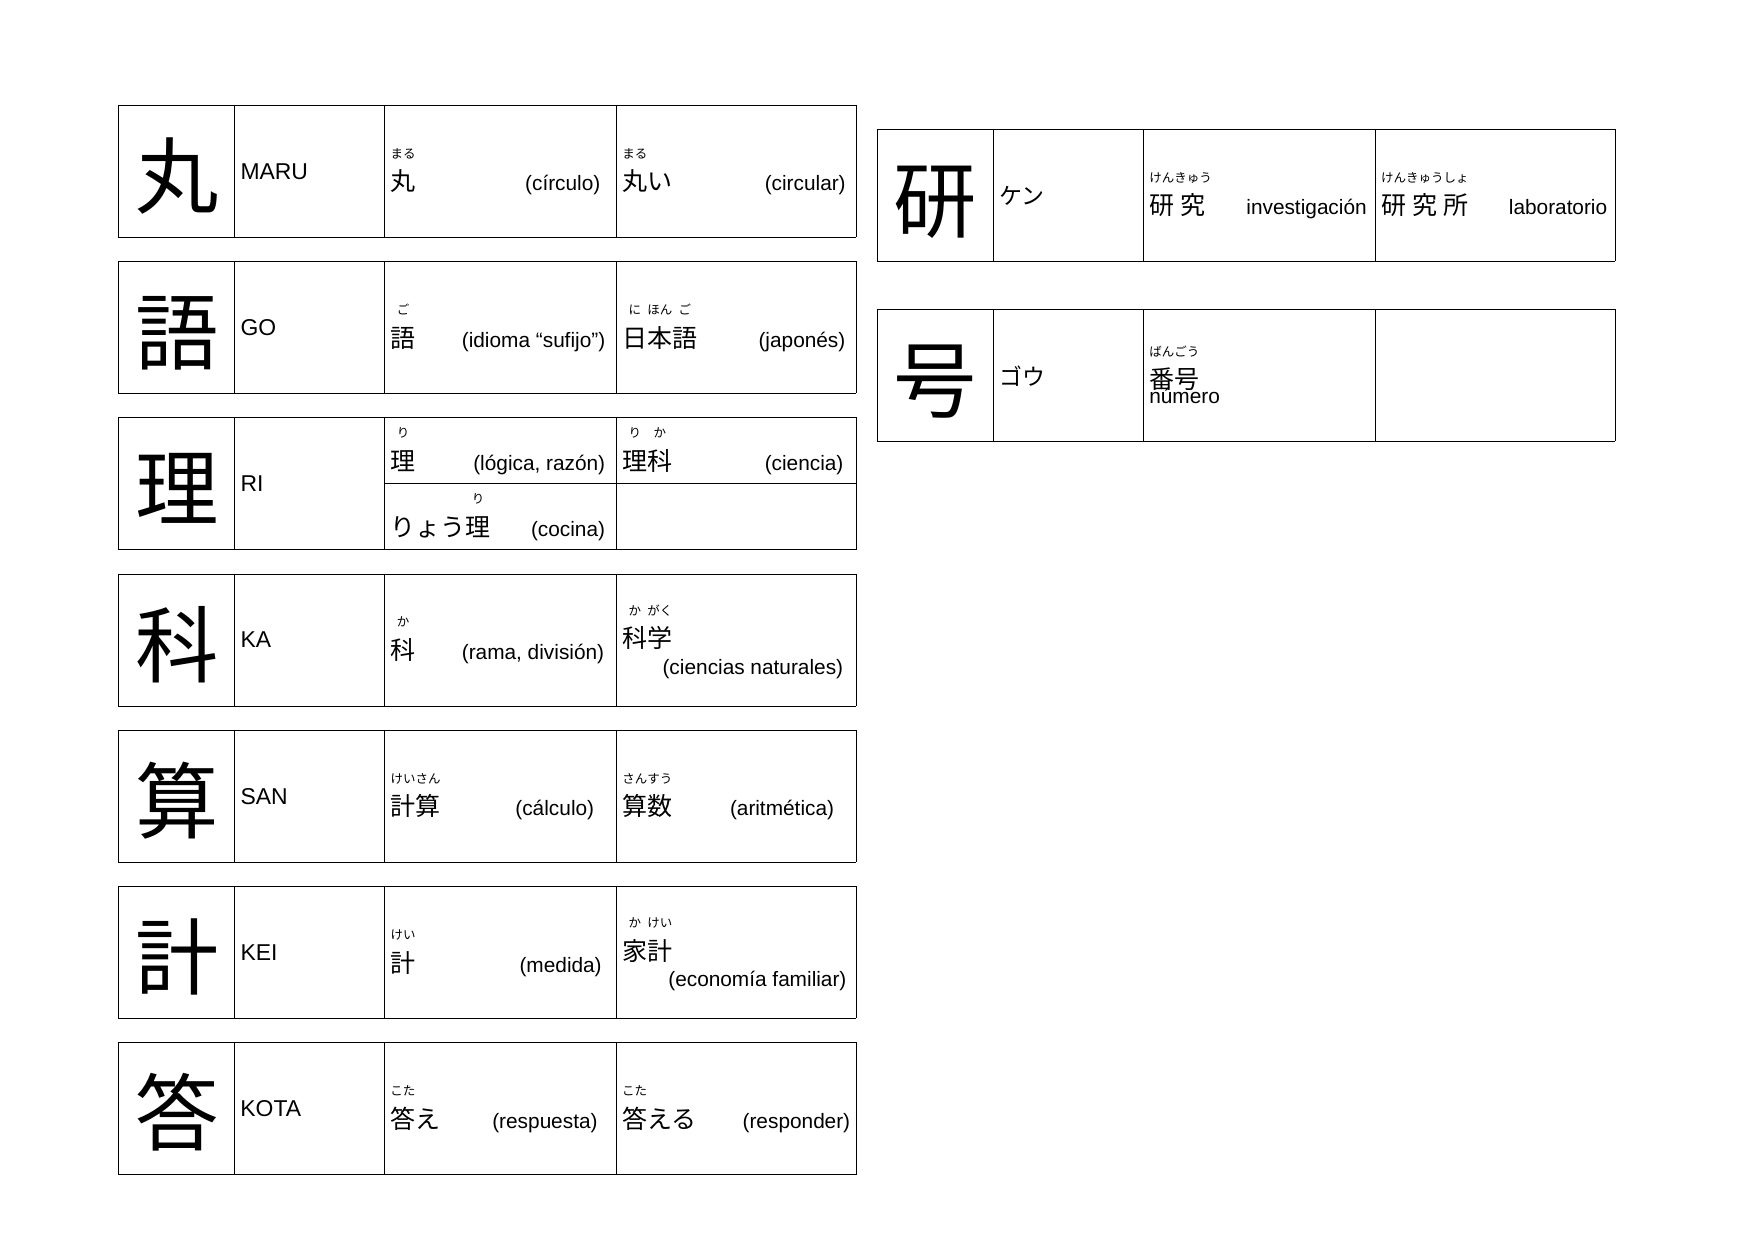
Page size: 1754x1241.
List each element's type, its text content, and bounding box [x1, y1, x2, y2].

table_header 科 [119, 575, 234, 706]
table_header 科か学がく (ciencias naturales) [617, 575, 856, 706]
table_header [1376, 310, 1615, 441]
table_header RI [235, 418, 384, 549]
table_header KOTA [235, 1043, 384, 1174]
table_header MARU [235, 106, 384, 237]
table_header 理り (lógica, razón) [385, 418, 616, 483]
table_header 算 [119, 731, 234, 862]
table_header 丸 [119, 106, 234, 237]
table_header KEI [235, 887, 384, 1018]
table_header 研けん究きゅう所しょ laboratorio [1376, 130, 1615, 261]
table_header KA [235, 575, 384, 706]
table_header 答 [119, 1043, 234, 1174]
table_header 理 [119, 418, 234, 549]
table_header 計けい (medida) [385, 887, 616, 1018]
table_header 家か計けい (economía familiar) [617, 887, 856, 1018]
table_header 理り科か (ciencia) [617, 418, 856, 483]
table_cell [617, 484, 856, 549]
table_header 算さん数すう (aritmética) [617, 731, 856, 862]
table_header 科か (rama, división) [385, 575, 616, 706]
table_header 日に本ほん語ご (japonés) [617, 262, 856, 393]
table_header ケン [994, 130, 1143, 261]
table_header SAN [235, 731, 384, 862]
table_header 計けい算さん (cálculo) [385, 731, 616, 862]
table_header 研けん究きゅう investigación [1144, 130, 1375, 261]
table_header 答こたえ (respuesta) [385, 1043, 616, 1174]
table_header 丸まる (círculo) [385, 106, 616, 237]
table_header 号 [878, 310, 993, 441]
table_header 語 [119, 262, 234, 393]
table_header 丸まるい (circular) [617, 106, 856, 237]
table_header 研 [878, 130, 993, 261]
table_header 答こたえる (responder) [617, 1043, 856, 1174]
table_header 計 [119, 887, 234, 1018]
table_header ゴウ [994, 310, 1143, 441]
table_header GO [235, 262, 384, 393]
table_header 番ばん号ごう número [1144, 310, 1375, 441]
table_cell りょう理り (cocina) [385, 484, 616, 549]
table_header 語ご (idioma “sufijo”) [385, 262, 616, 393]
